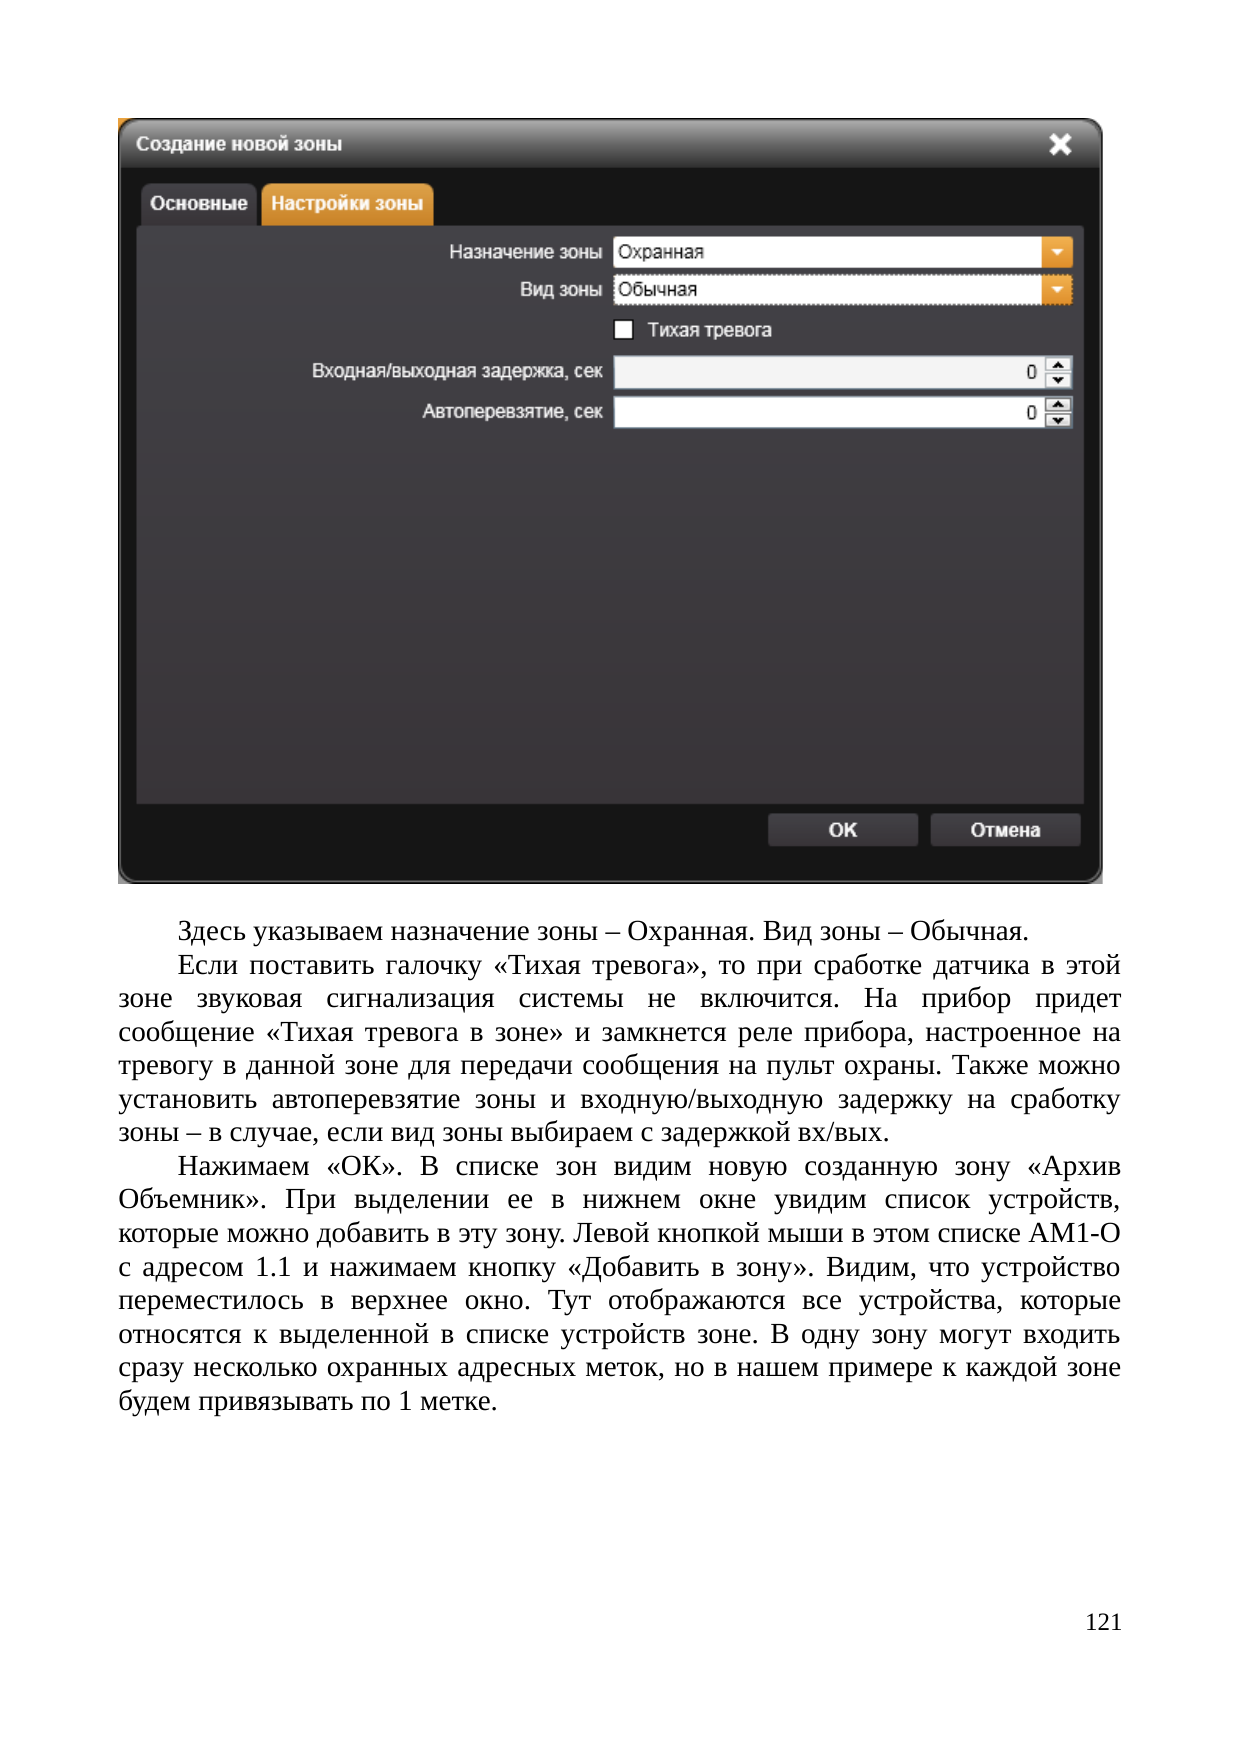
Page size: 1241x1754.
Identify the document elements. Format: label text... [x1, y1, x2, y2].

text Нажимаем «ОК». В списке зон видим новую созданную зону «Архив Объемник». При выделении ее в нижнем окне увидим список устройств, которые можно добавить в эту зону. Левой кнопкой мыши в этом списке АМ1-О с адресом 1.1 и нажимаем кнопку «Добавить в зону». Видим, что устройство переместилось в верхнее окно. Тут отображаются все устройства, которые относятся к выделенной в списке устройств зоне. В одну зону могут входить сразу несколько охранных адресных меток, но в нашем примере к каждой зоне будем привязывать по 1 метке. [118, 1148, 1122, 1416]
text Здесь указываем назначение зоны – Охранная. Вид зоны – Обычная. [118, 884, 1122, 947]
text Если поставить галочку «Тихая тревога», то при сработке датчика в этой зоне звуковая сигнализация системы не включится. На прибор придет сообщение «Тихая тревога в зоне» и замкнется реле прибора, настроенное на тревогу в данной зоне для передачи сообщения на пульт охраны. Также можно установить автоперевзятие зоны и входную/выходную задержку на сработку зоны – в случае, если вид зоны выбираем с задержкой вх/вых. [118, 947, 1122, 1148]
picture [118, 118, 1103, 884]
